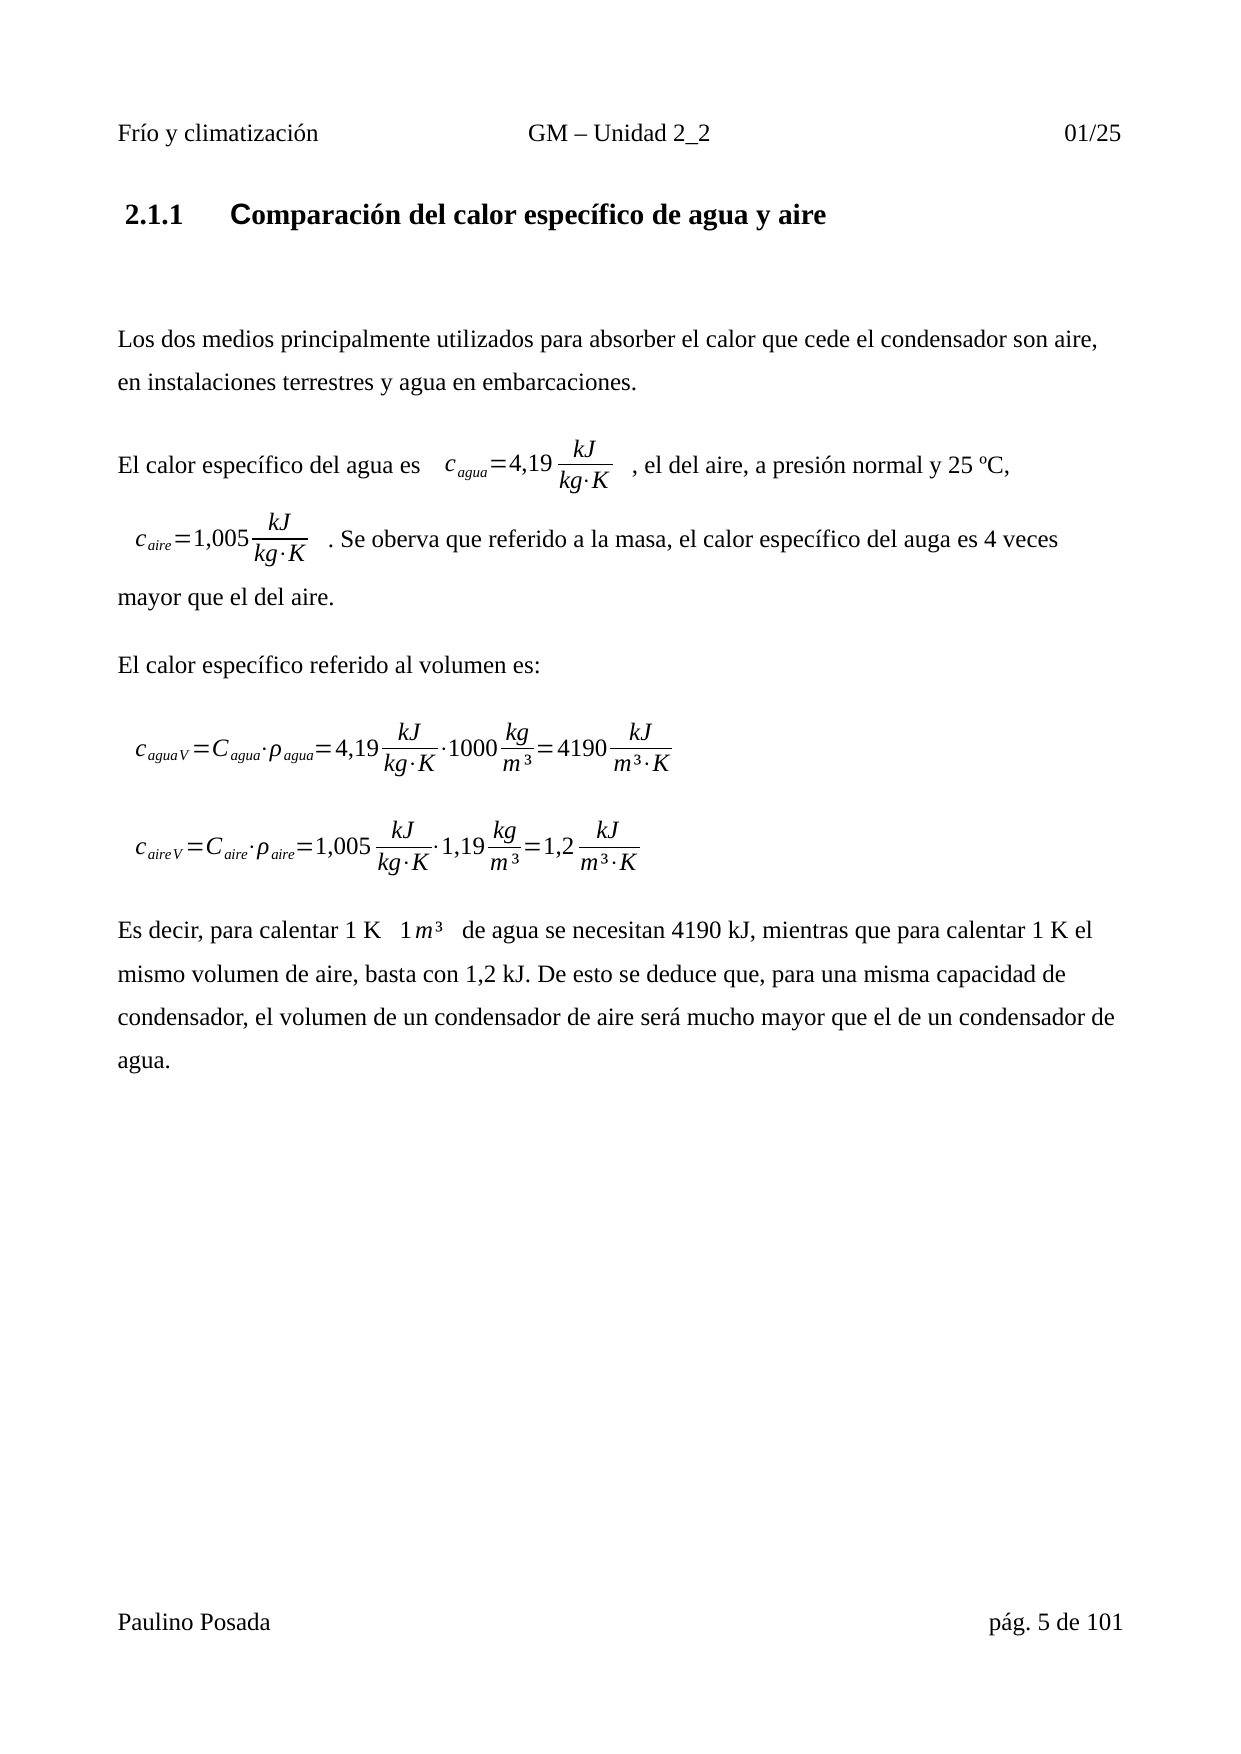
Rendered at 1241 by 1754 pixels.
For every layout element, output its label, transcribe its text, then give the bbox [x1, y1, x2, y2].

text El calor específico referido al volumen es: [117, 650, 1123, 679]
subtitle Comparación del calor específico de agua y aire [117, 197, 1123, 231]
text El calor específico del agua es , el del aire, a presión normal y 25 ºC, . Se oberva que referido a la masa, el calor específico del auga es 4 veces mayor que el del aire. [117, 435, 1123, 611]
text Es decir, para calentar 1 Kde agua se necesitan 4190 kJ, mientras que para calentar 1 K el mismo volumen de aire, basta con 1,2 kJ. De esto se deduce que, para una misma capacidad de condensador, el volumen de un condensador de aire será mucho mayor que el de un condensador de agua. [117, 916, 1123, 1074]
text Los dos medios principalmente utilizados para absorber el calor que cede el condensador son aire, en instalaciones terrestres y agua en embarcaciones. [117, 324, 1123, 396]
